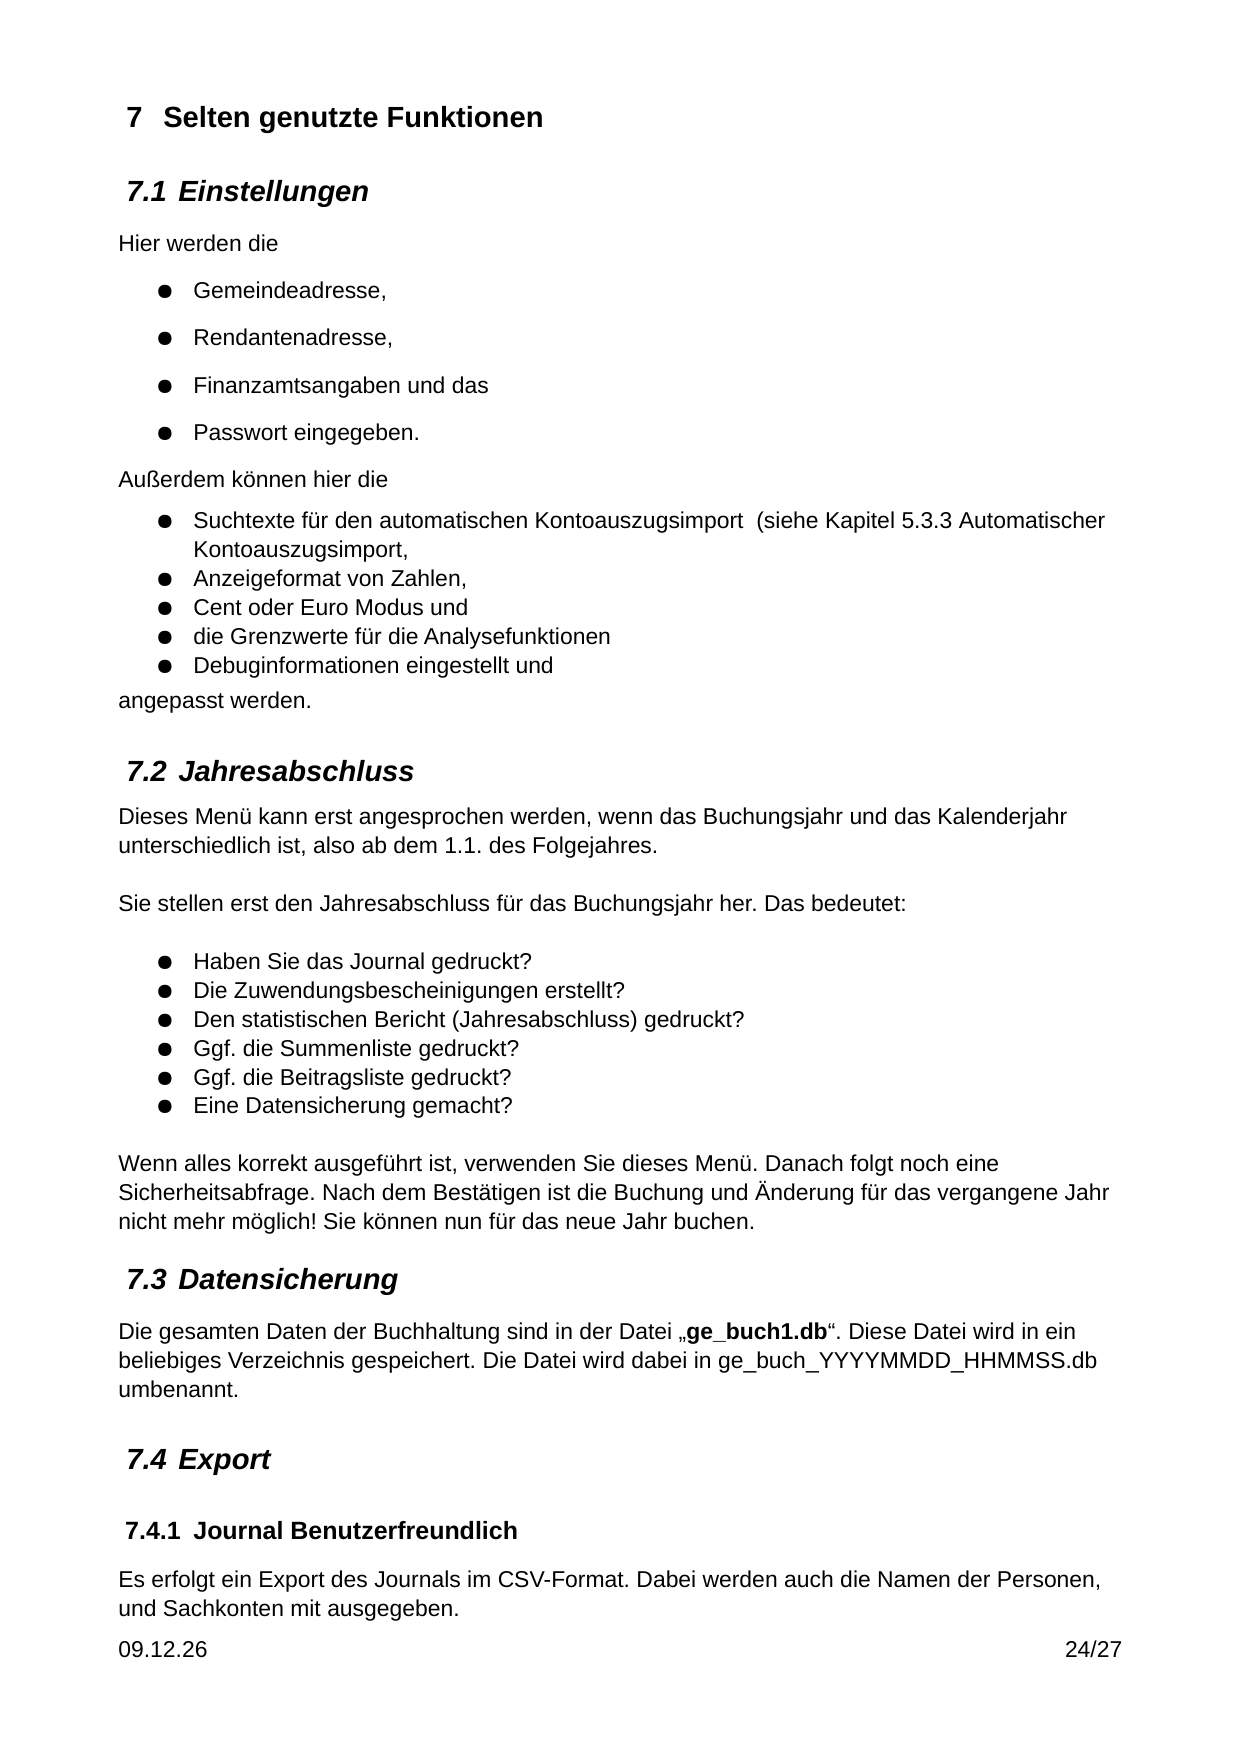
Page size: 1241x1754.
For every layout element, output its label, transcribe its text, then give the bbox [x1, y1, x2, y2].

subtitle Selten genutzte Funktionen [118, 100, 1122, 133]
list Finanzamtsangaben und das [156, 372, 1122, 398]
list Eine Datensicherung gemacht? [156, 1092, 1122, 1119]
text unterschiedlich ist, also ab dem 1.1. des Folgejahres. [118, 832, 1122, 858]
text Außerdem können hier die [118, 466, 1122, 492]
list Ggf. die Summenliste gedruckt? [156, 1034, 1122, 1061]
list Anzeigeformat von Zahlen, [156, 565, 1122, 592]
list Suchtexte für den automatischen Kontoauszugsimport (siehe Kapitel 5.3.3 Automatischer Kontoauszugsimport, [156, 507, 1122, 563]
list Passwort eingegeben. [156, 419, 1122, 445]
list Gemeindeadresse, [156, 277, 1122, 303]
text Dieses Menü kann erst angesprochen werden, wenn das Buchungsjahr und das Kalenderjahr [118, 803, 1122, 829]
subtitle Einstellungen [118, 174, 1122, 208]
list die Grenzwerte für die Analysefunktionen [156, 623, 1122, 650]
list Debuginformationen eingestellt und [156, 652, 1122, 679]
list Cent oder Euro Modus und [156, 594, 1122, 621]
text Es erfolgt ein Export des Journals im CSV-Format. Dabei werden auch die Namen der Personen, und Sachkonten mit ausgegeben. [118, 1566, 1122, 1622]
text Sie stellen erst den Jahresabschluss für das Buchungsjahr her. Das bedeutet: [118, 890, 1122, 916]
list Den statistischen Bericht (Jahresabschluss) gedruckt? [156, 1006, 1122, 1032]
list Die Zuwendungsbescheinigungen erstellt? [156, 977, 1122, 1003]
subtitle Jahresabschluss [118, 753, 1122, 787]
text Die gesamten Daten der Buchhaltung sind in der Datei „ge_buch1.db“. Diese Datei wird in ein beliebiges Verzeichnis gespeichert. Die Datei wird dabei in ge_buch_YYYYMMDD_HHMMSS.db umbenannt. [118, 1318, 1122, 1402]
list Haben Sie das Journal gedruckt? [156, 948, 1122, 974]
list Rendantenadresse, [156, 324, 1122, 351]
list Ggf. die Beitragsliste gedruckt? [156, 1063, 1122, 1090]
text Hier werden die [118, 230, 1122, 256]
subtitle Datensicherung [118, 1262, 1122, 1296]
subtitle Export [118, 1442, 1122, 1475]
text angepasst werden. [118, 687, 1122, 713]
text Wenn alles korrekt ausgeführt ist, verwenden Sie dieses Menü. Danach folgt noch eine Sicherheitsabfrage. Nach dem Bestätigen ist die Buchung und Änderung für das vergangene Jahr nicht mehr möglich! Sie können nun für das neue Jahr buchen. [118, 1150, 1122, 1235]
subtitle Journal Benutzerfreundlich [118, 1516, 1122, 1545]
